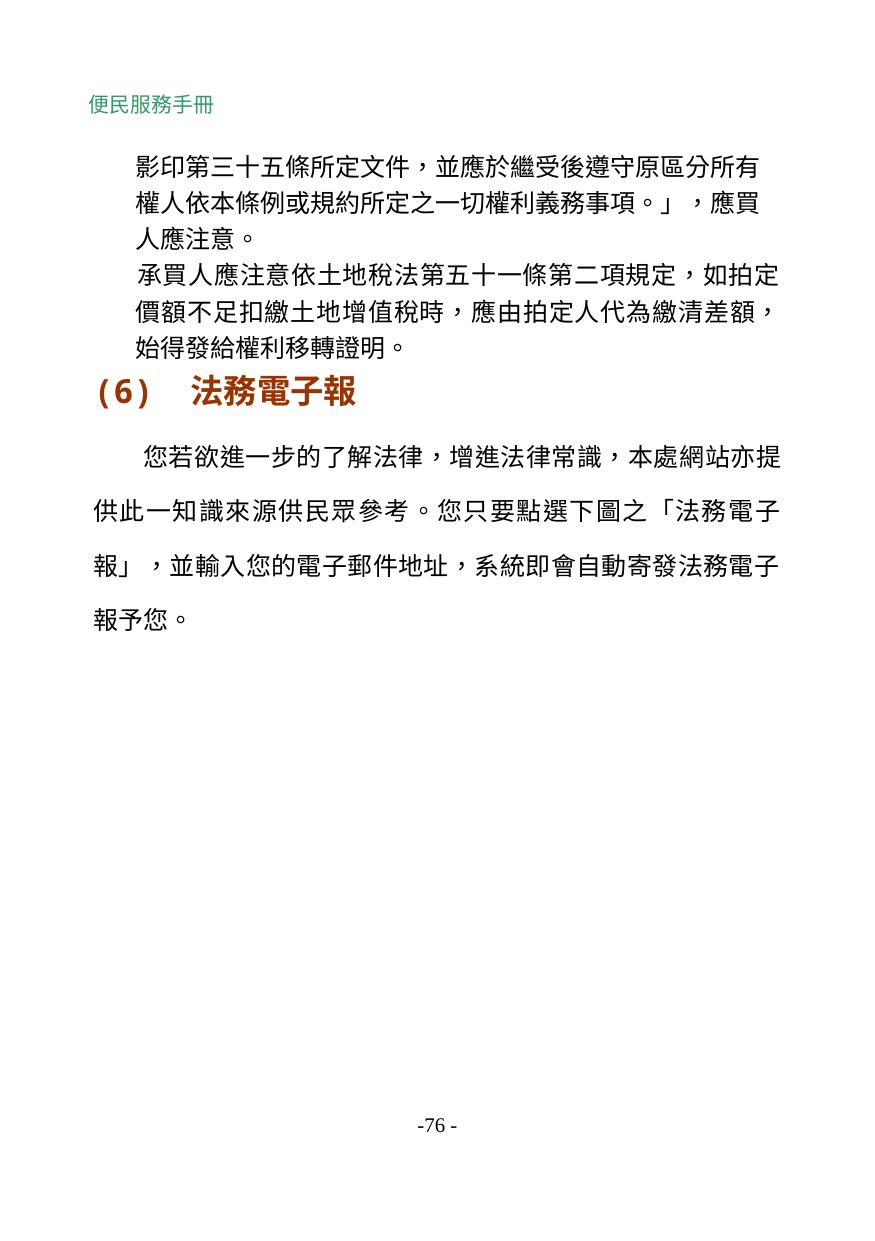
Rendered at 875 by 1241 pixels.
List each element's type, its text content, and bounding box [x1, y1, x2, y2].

text 您若欲進一步的了解法律，增進法律常識，本處網站亦提供此一知識來源供民眾參考。您只要點選下圖之「法務電子報」，並輸入您的電子郵件地址，系統即會自動寄發法務電子報予您。 [93, 437, 781, 637]
text 承買人應注意依土地稅法第五十一條第二項規定，如拍定價額不足扣繳土地增值稅時，應由拍定人代為繳清差額，始得發給權利移轉證明。 [136, 256, 781, 364]
list 法務電子報 [93, 364, 781, 413]
text 影印第三十五條所定文件，並應於繼受後遵守原區分所有權人依本條例或規約所定之一切權利義務事項。」，應買人應注意。 [93, 147, 781, 256]
